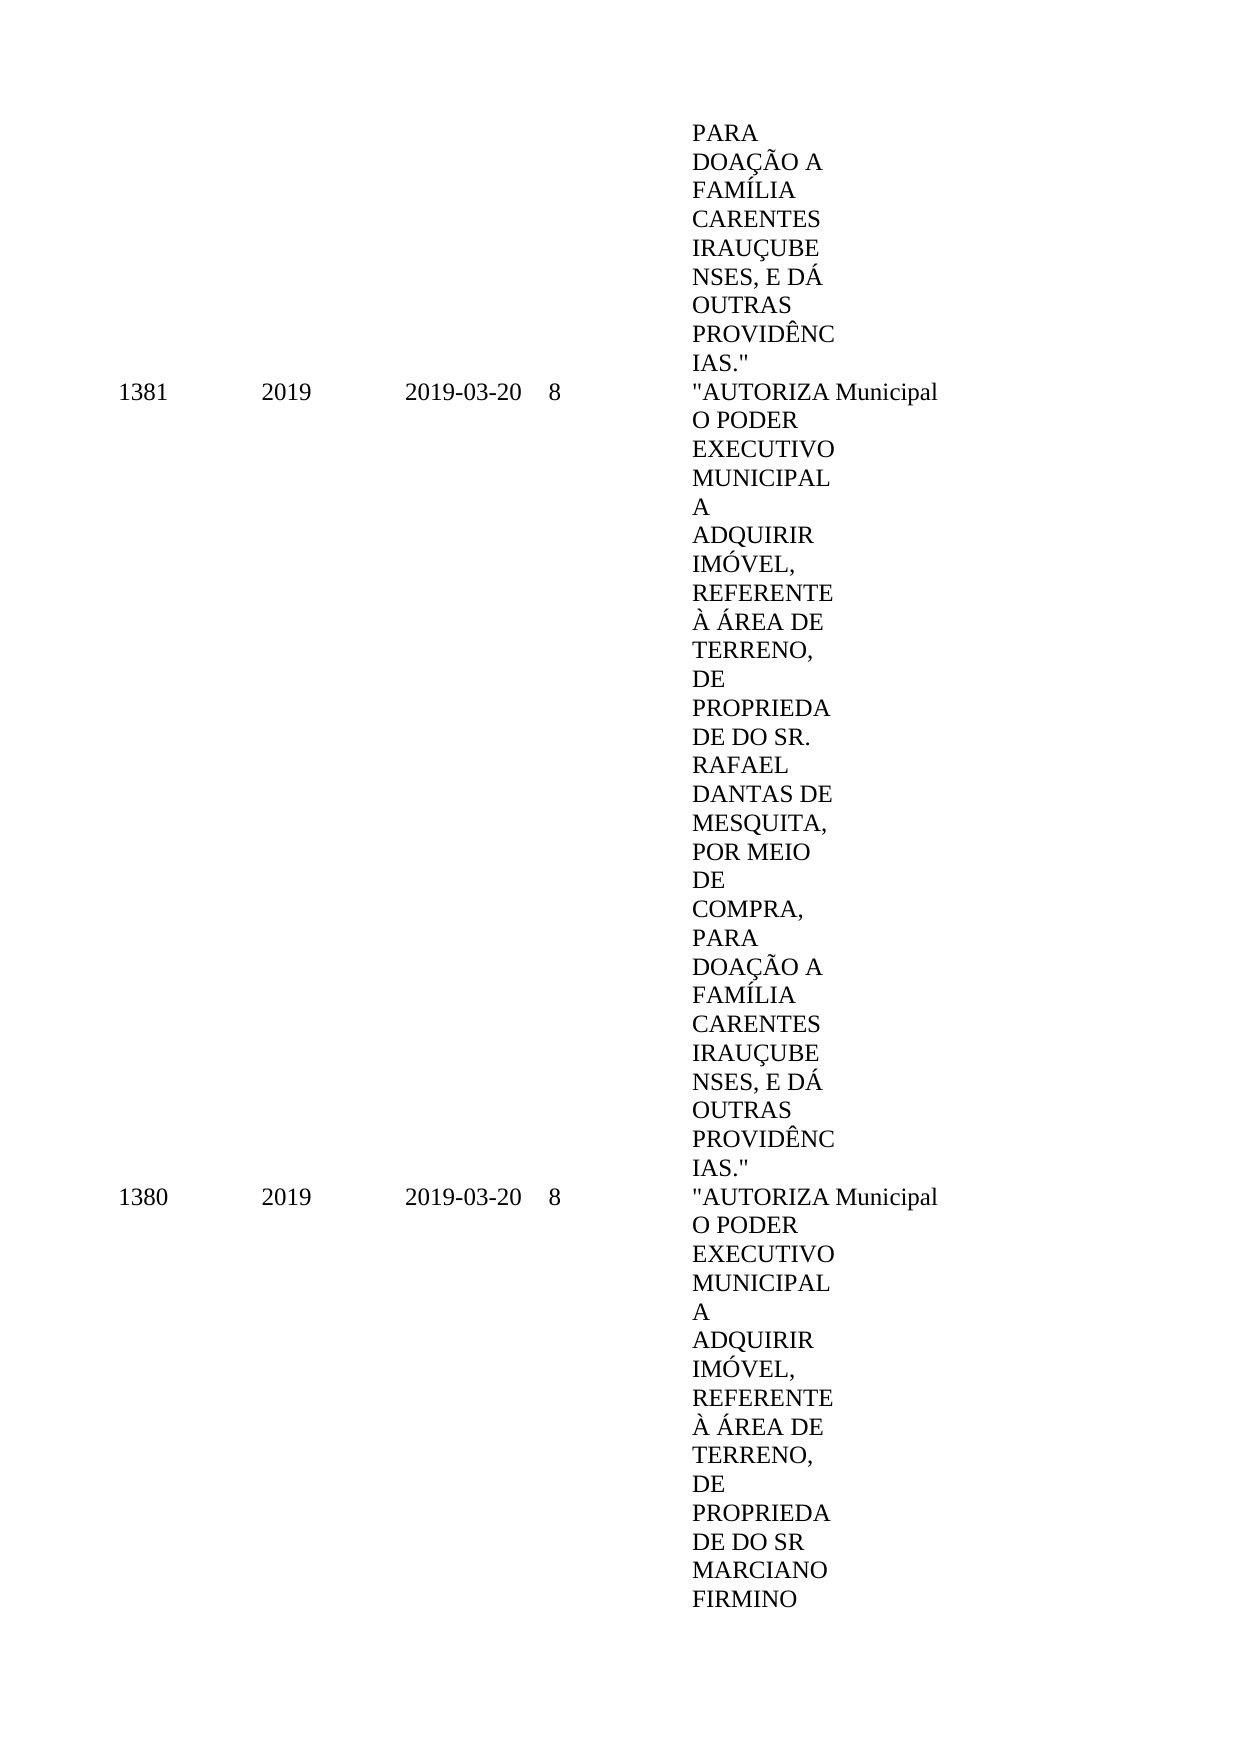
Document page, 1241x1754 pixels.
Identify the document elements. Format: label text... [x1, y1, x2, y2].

table_cell [548, 118, 692, 377]
table_cell 2019 [261, 1182, 405, 1613]
table_cell 1380 [118, 1182, 261, 1613]
table_cell [835, 118, 979, 377]
table_cell Municipal [835, 1182, 979, 1613]
table_cell [979, 118, 1122, 377]
table_cell "AUTORIZA O PODER EXECUTIVO MUNICIPAL A ADQUIRIR IMÓVEL, REFERENTE À ÁREA DE TERRENO, DE PROPRIEDADE DO SR MARCIANO FIRMINO [692, 1182, 835, 1613]
table_cell [979, 1182, 1122, 1613]
table_cell 8 [548, 377, 692, 1182]
table_cell 2019-03-20 [405, 1182, 548, 1613]
table_cell 8 [548, 1182, 692, 1613]
table_cell [979, 377, 1122, 1182]
table_cell [405, 118, 548, 377]
table_cell [118, 118, 261, 377]
table_cell 2019 [261, 377, 405, 1182]
table_cell 1381 [118, 377, 261, 1182]
table_cell "AUTORIZA O PODER EXECUTIVO MUNICIPAL A ADQUIRIR IMÓVEL, REFERENTE À ÁREA DE TERRENO, DE PROPRIEDADE DO SR. RAFAEL DANTAS DE MESQUITA, POR MEIO DE COMPRA, PARA DOAÇÃO A FAMÍLIA CARENTES IRAUÇUBENSES, E DÁ OUTRAS PROVIDÊNCIAS." [692, 377, 835, 1182]
table_cell PARA DOAÇÃO A FAMÍLIA CARENTES IRAUÇUBENSES, E DÁ OUTRAS PROVIDÊNCIAS." [692, 118, 835, 377]
table_cell [261, 118, 405, 377]
table_cell 2019-03-20 [405, 377, 548, 1182]
table_cell Municipal [835, 377, 979, 1182]
